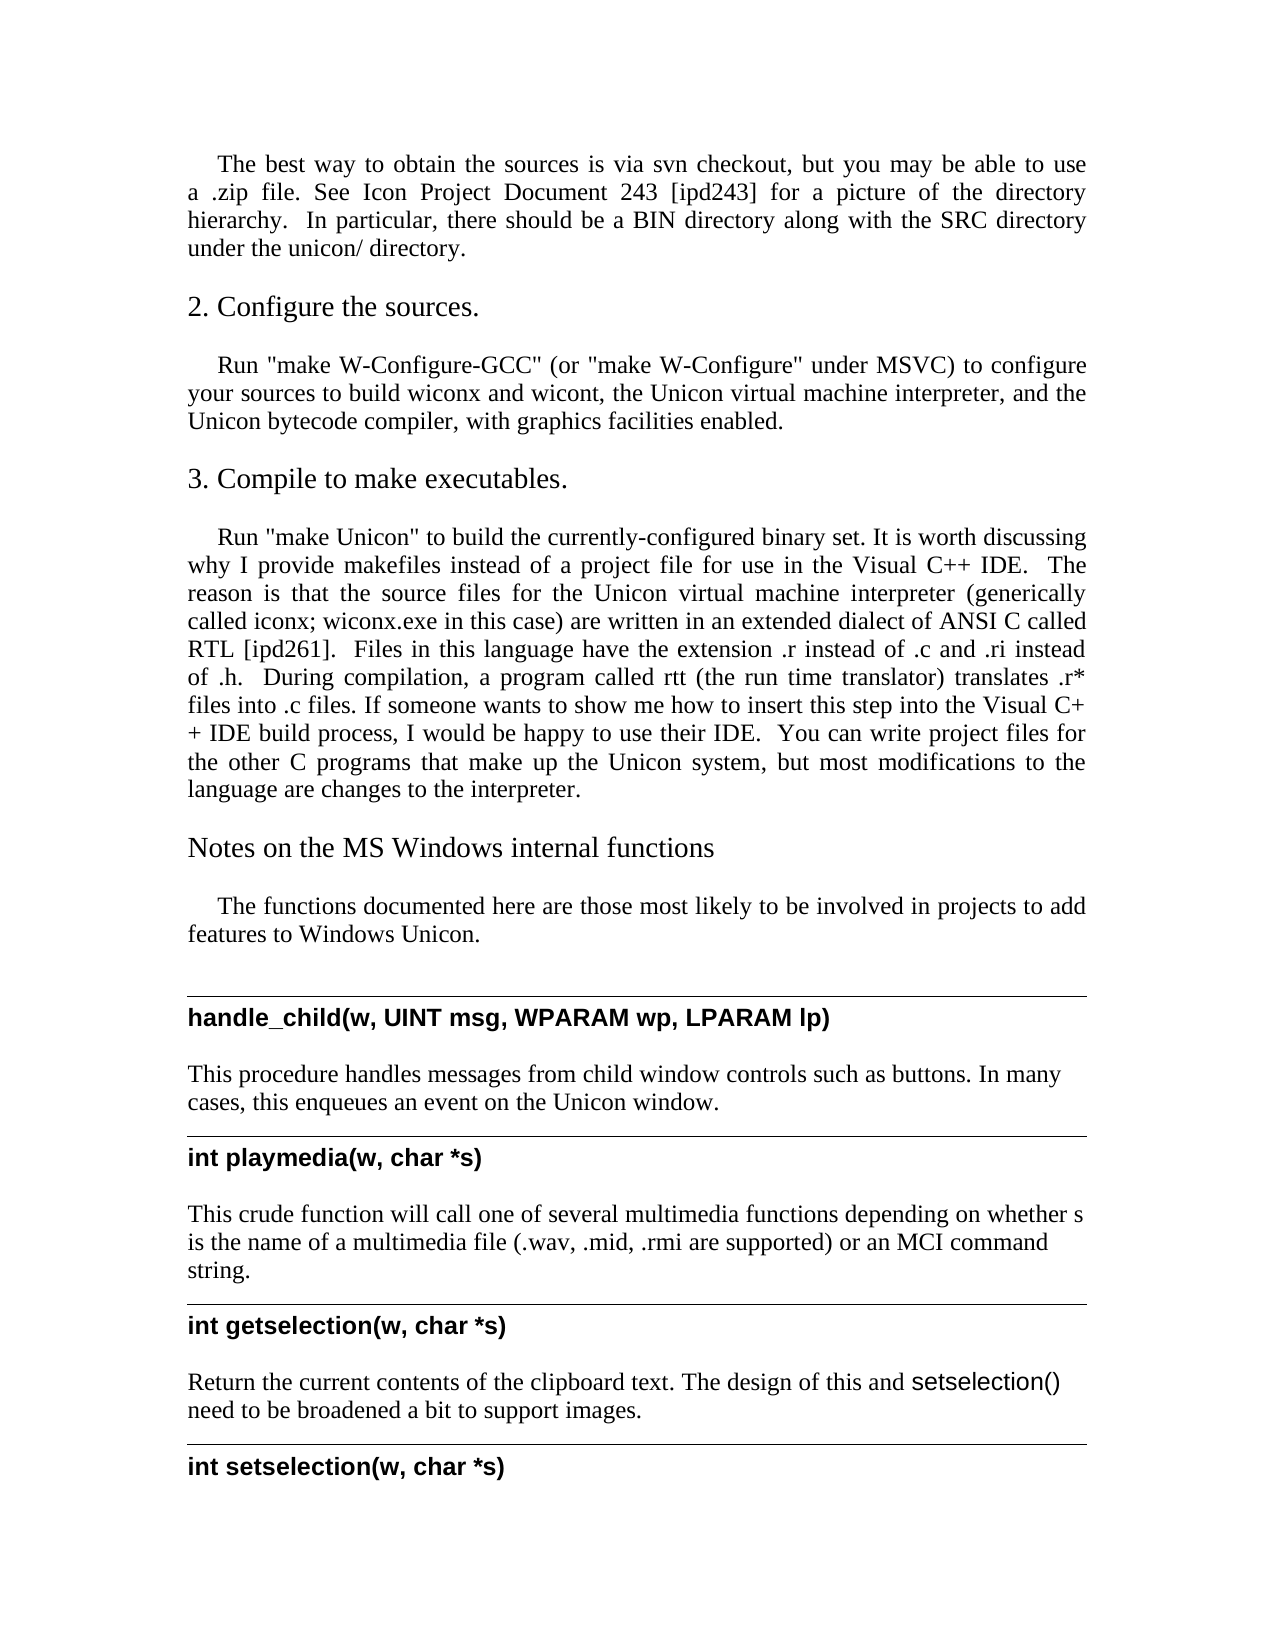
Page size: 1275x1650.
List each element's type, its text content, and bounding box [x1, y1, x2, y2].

text int playmedia(w, char *s) [187, 1144, 1087, 1172]
text Run "make Unicon" to build the currently-configured binary set. It is worth discussing why I provide makefiles instead of a project file for use in the Visual C++ IDE. The reason is that the source files for the Unicon virtual machine interpreter (generically called iconx; wiconx.exe in this case) are written in an extended dialect of ANSI C called RTL [ipd261]. Files in this language have the extension .r instead of .c and .ri instead of .h. During compilation, a program called rtt (the run time translator) translates .r* files into .c files. If someone wants to show me how to insert this step into the Visual C++ IDE build process, I would be happy to use their IDE. You can write project files for the other C programs that make up the Unicon system, but most modifications to the language are changes to the interpreter. [187, 523, 1087, 803]
text The functions documented here are those most likely to be involved in projects to add features to Windows Unicon. [187, 892, 1087, 948]
text int setselection(w, char *s) [187, 1452, 1087, 1480]
text Return the current contents of the clipboard text. The design of this and setselection() need to be broadened a bit to support images. [187, 1368, 1087, 1424]
text Run "make W-Configure-GCC" (or "make W-Configure" under MSVC) to configure your sources to build wiconx and wicont, the Unicon virtual machine interpreter, and the Unicon bytecode compiler, with graphics facilities enabled. [187, 351, 1087, 435]
subtitle 2. Configure the sources. [187, 290, 1087, 323]
text This crude function will call one of several multimedia functions depending on whether s is the name of a multimedia file (.wav, .mid, .rmi are supported) or an MCI command string. [187, 1200, 1087, 1284]
text handle_child(w, UINT msg, WPARAM wp, LPARAM lp) [187, 1004, 1087, 1032]
text The best way to obtain the sources is via svn checkout, but you may be able to use a .zip file. See Icon Project Document 243 [ipd243] for a picture of the directory hierarchy. In particular, there should be a BIN directory along with the SRC directory under the unicon/ directory. [187, 150, 1087, 262]
text This procedure handles messages from child window controls such as buttons. In many cases, this enqueues an event on the Unicon window. [187, 1060, 1087, 1116]
subtitle 3. Compile to make executables. [187, 463, 1087, 495]
subtitle Notes on the MS Windows internal functions [187, 831, 1087, 864]
text int getselection(w, char *s) [187, 1312, 1087, 1340]
